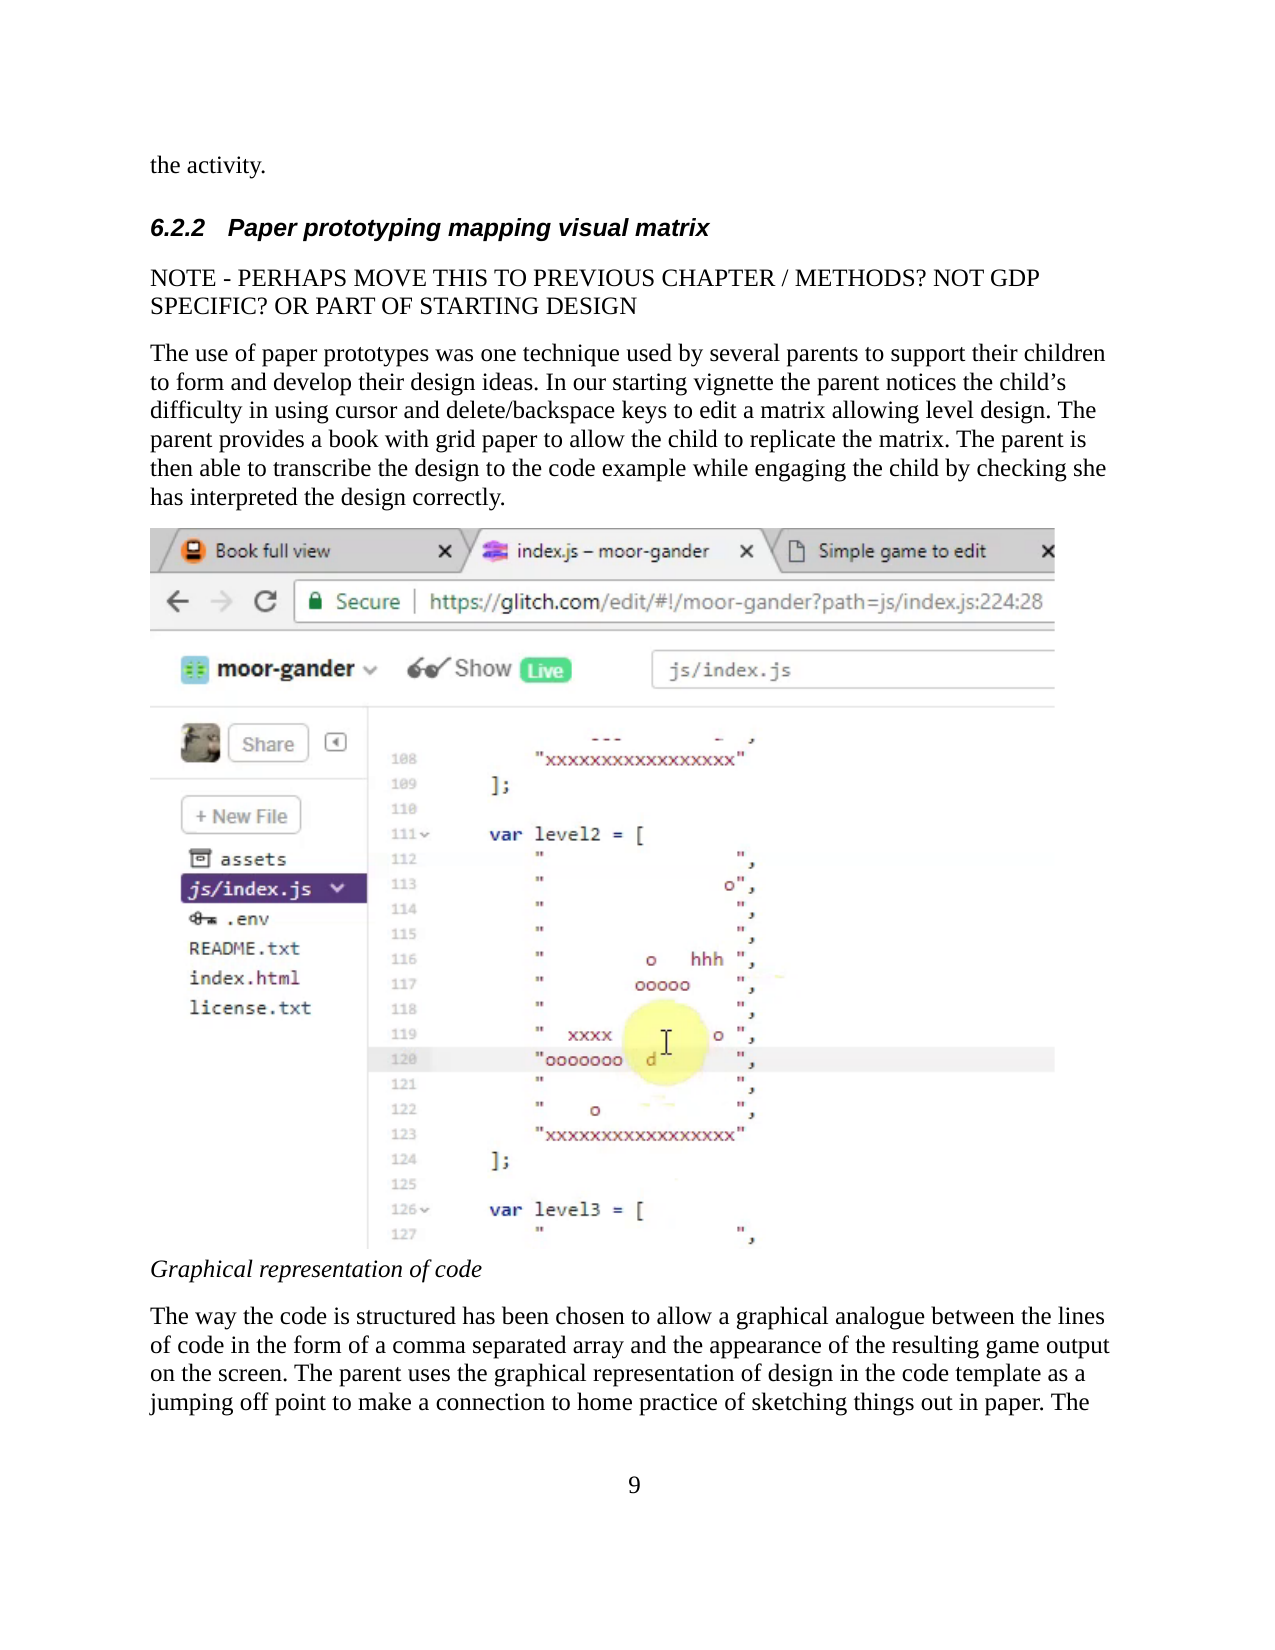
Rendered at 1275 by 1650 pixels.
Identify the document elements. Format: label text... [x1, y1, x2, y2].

subtitle Paper prototyping mapping visual matrix [150, 213, 1125, 241]
picture [150, 528, 1055, 1249]
text the activity. [150, 150, 1125, 179]
text The use of paper prototypes was one technique used by several parents to support their children to form and develop their design ideas. In our starting vignette the parent notices the child’s difficulty in using cursor and delete/backspace keys to edit a matrix allowing level design. The parent provides a book with grid paper to allow the child to replicate the matrix. The parent is then able to transcribe the design to the code example while engaging the child by checking she has interpreted the design correctly. [150, 338, 1125, 511]
text Graphical representation of code [150, 1249, 1125, 1283]
text The way the code is structured has been chosen to allow a graphical analogue between the lines of code in the form of a comma separated array and the appearance of the resulting game output on the screen. The parent uses the graphical representation of design in the code template as a jumping off point to make a connection to home practice of sketching things out in paper. The [150, 1301, 1125, 1416]
text NOTE - PERHAPS MOVE THIS TO PREVIOUS CHAPTER / METHODS? NOT GDP SPECIFIC? OR PART OF STARTING DESIGN [150, 263, 1125, 320]
